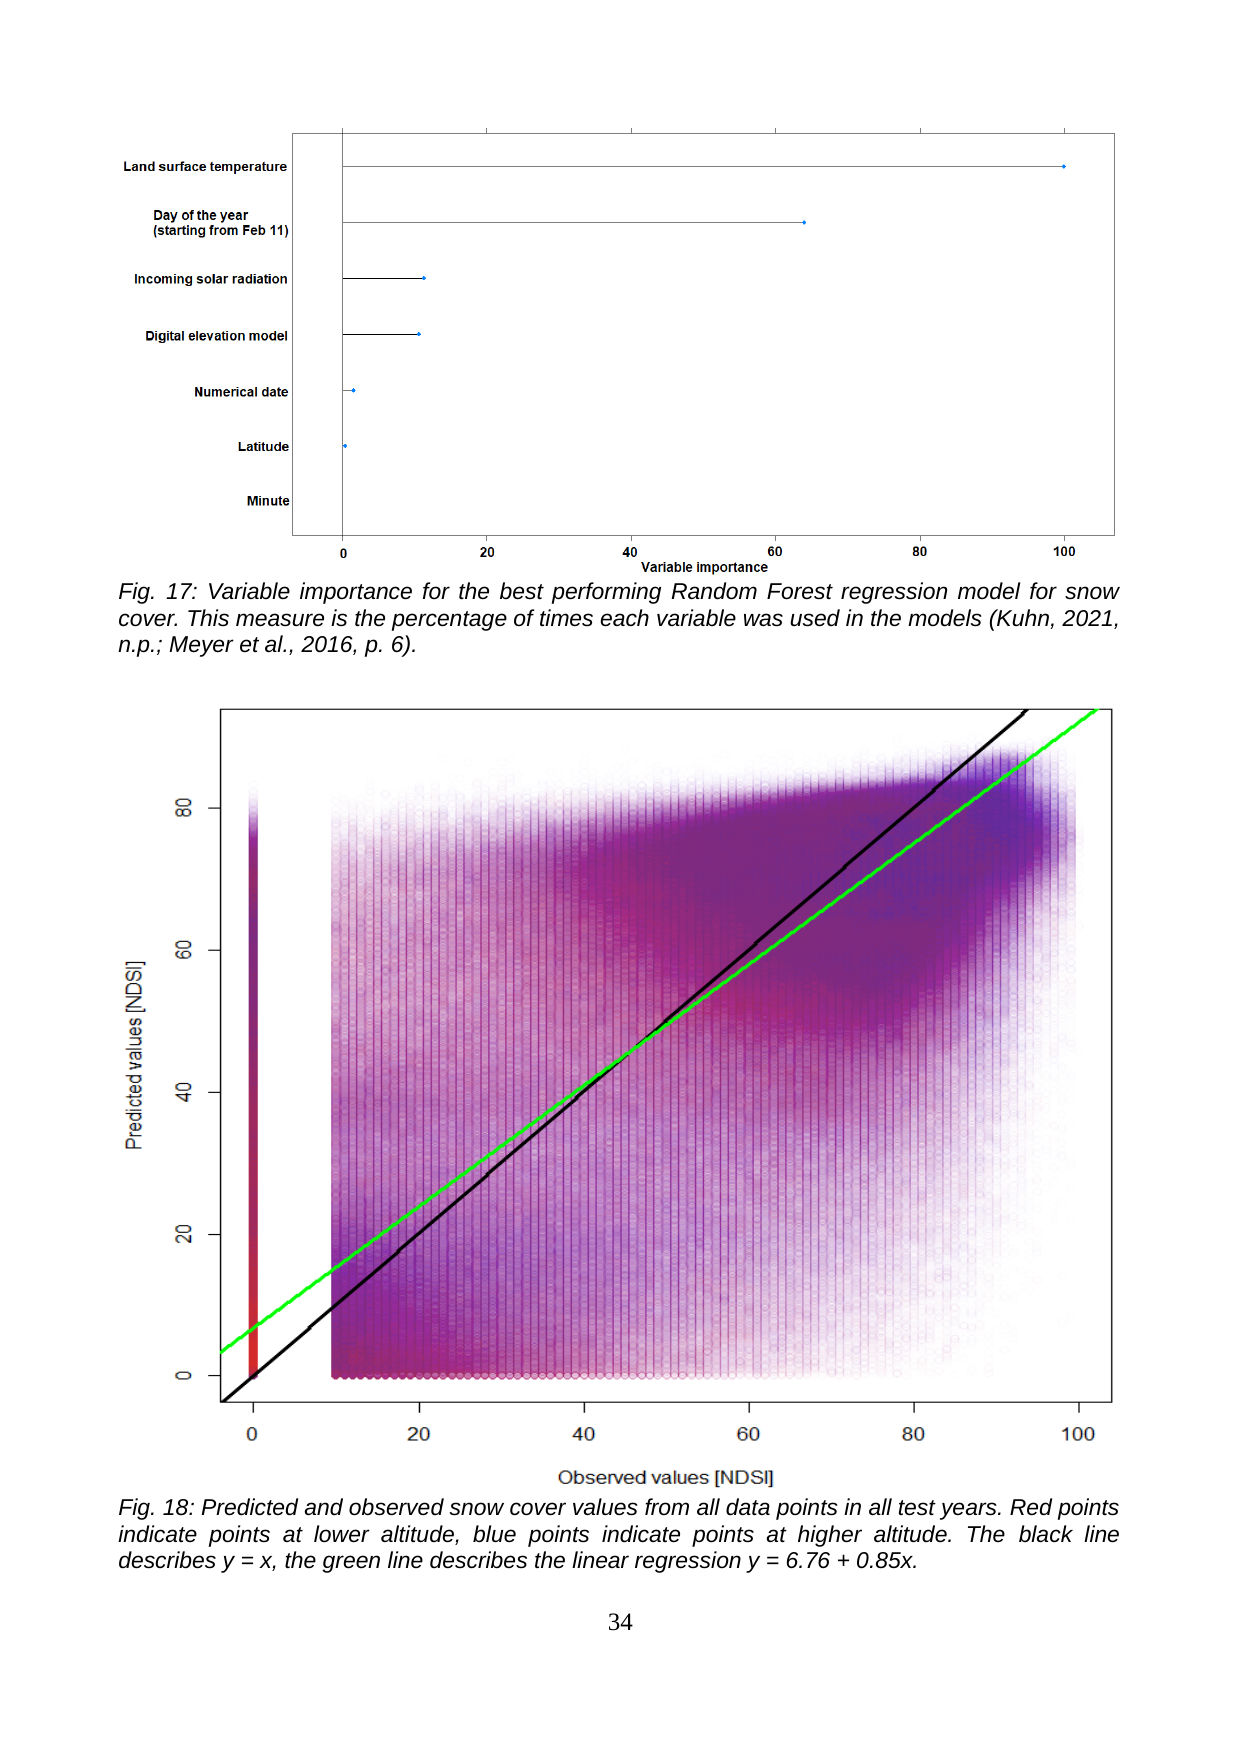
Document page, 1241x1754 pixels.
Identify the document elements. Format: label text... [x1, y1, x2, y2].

text Fig. 17: Variable importance for the best performing Random Forest regression model for snow cover. This measure is the percentage of times each variable was used in the models (Kuhn, 2021, n.p.; Meyer et al., 2016, p. 6). [118, 579, 1122, 657]
text Fig. 18: Predicted and observed snow cover values from all data points in all test years. Red points indicate points at lower altitude, blue points indicate points at higher altitude. The black line describes y = x, the green line describes the linear regression y = 6.76 + 0.85x. [118, 1495, 1122, 1573]
picture [118, 701, 1123, 1495]
picture [118, 126, 1123, 579]
